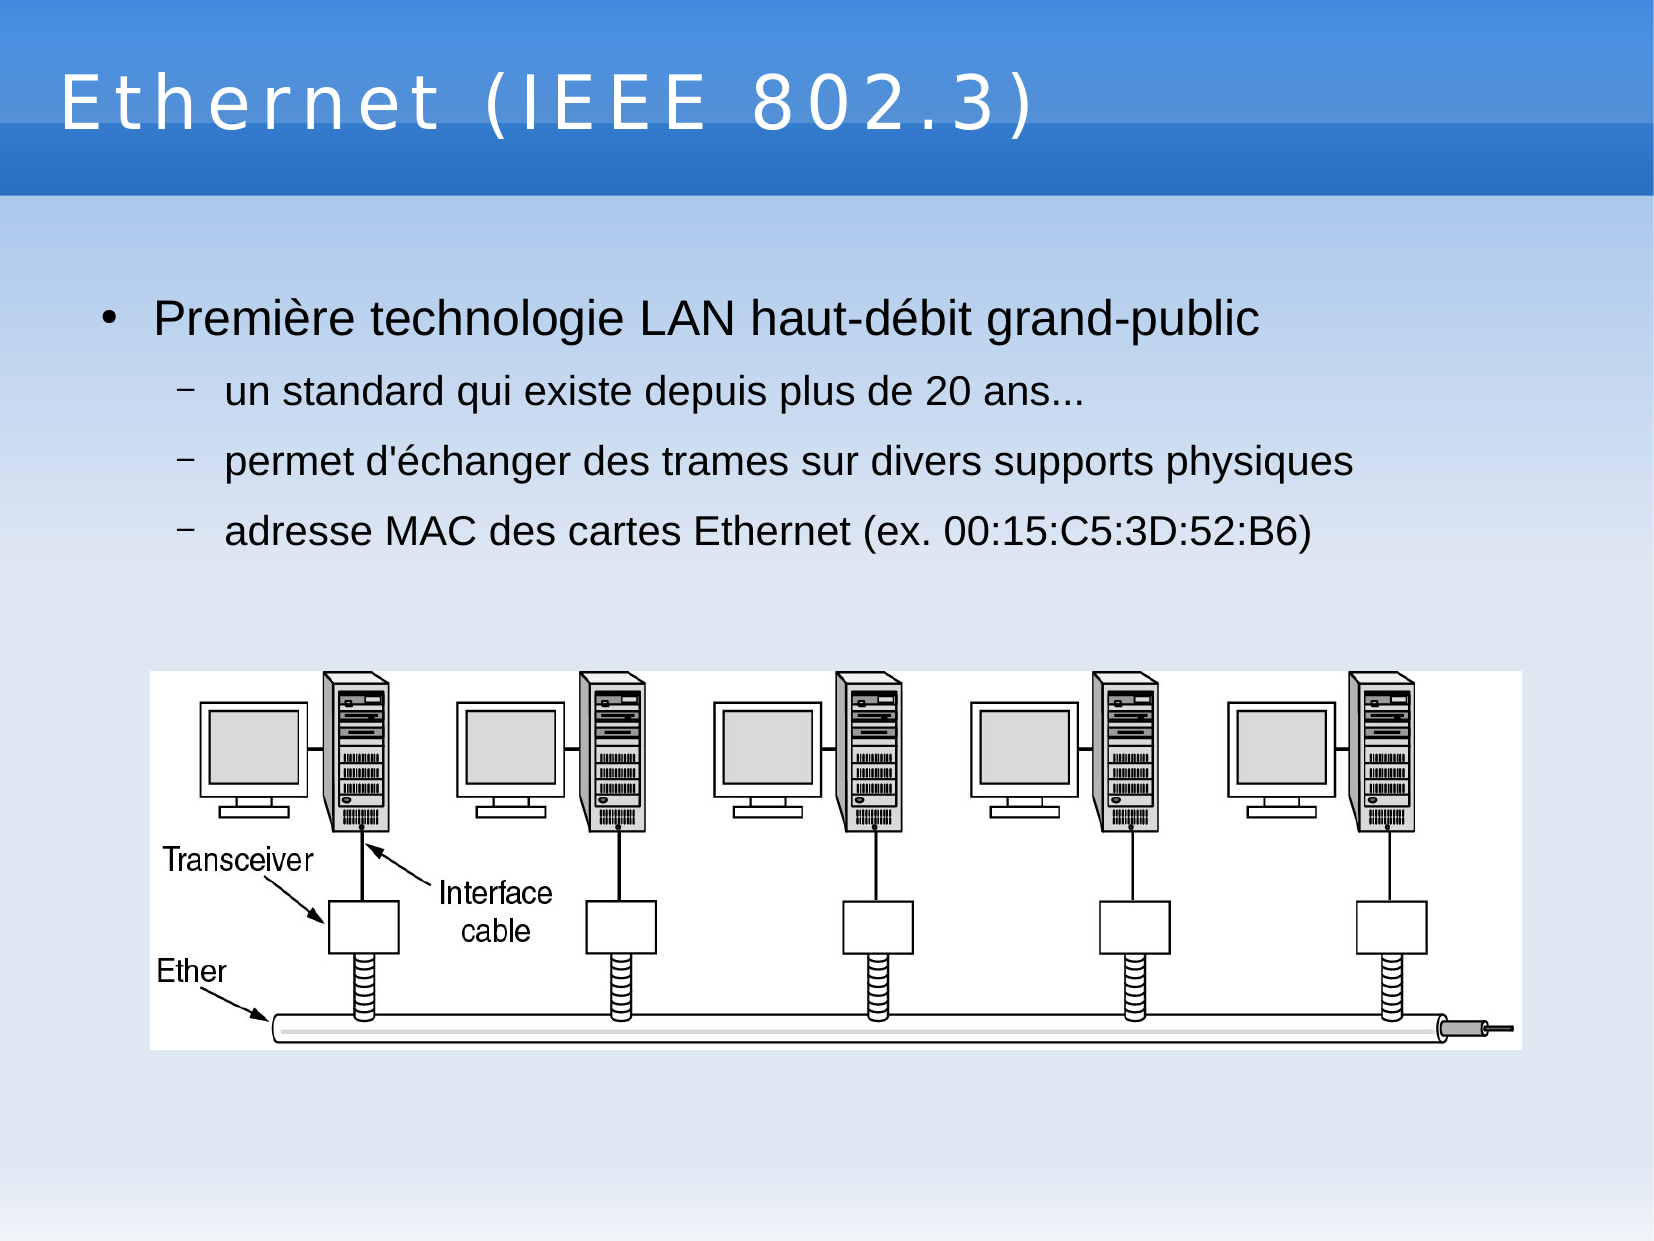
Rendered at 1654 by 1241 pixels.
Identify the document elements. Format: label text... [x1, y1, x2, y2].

list Première technologie LAN haut-débit grand-public un standard qui existe depuis plus de 20 ans... permet d'échanger des trames sur divers supports physiques adresse MAC des cartes Ethernet (ex. 00:15:C5:3D:52:B6) [82, 290, 1571, 1109]
picture [0, 0, 1654, 1241]
title Ethernet (IEEE 802.3) [59, 29, 1270, 178]
